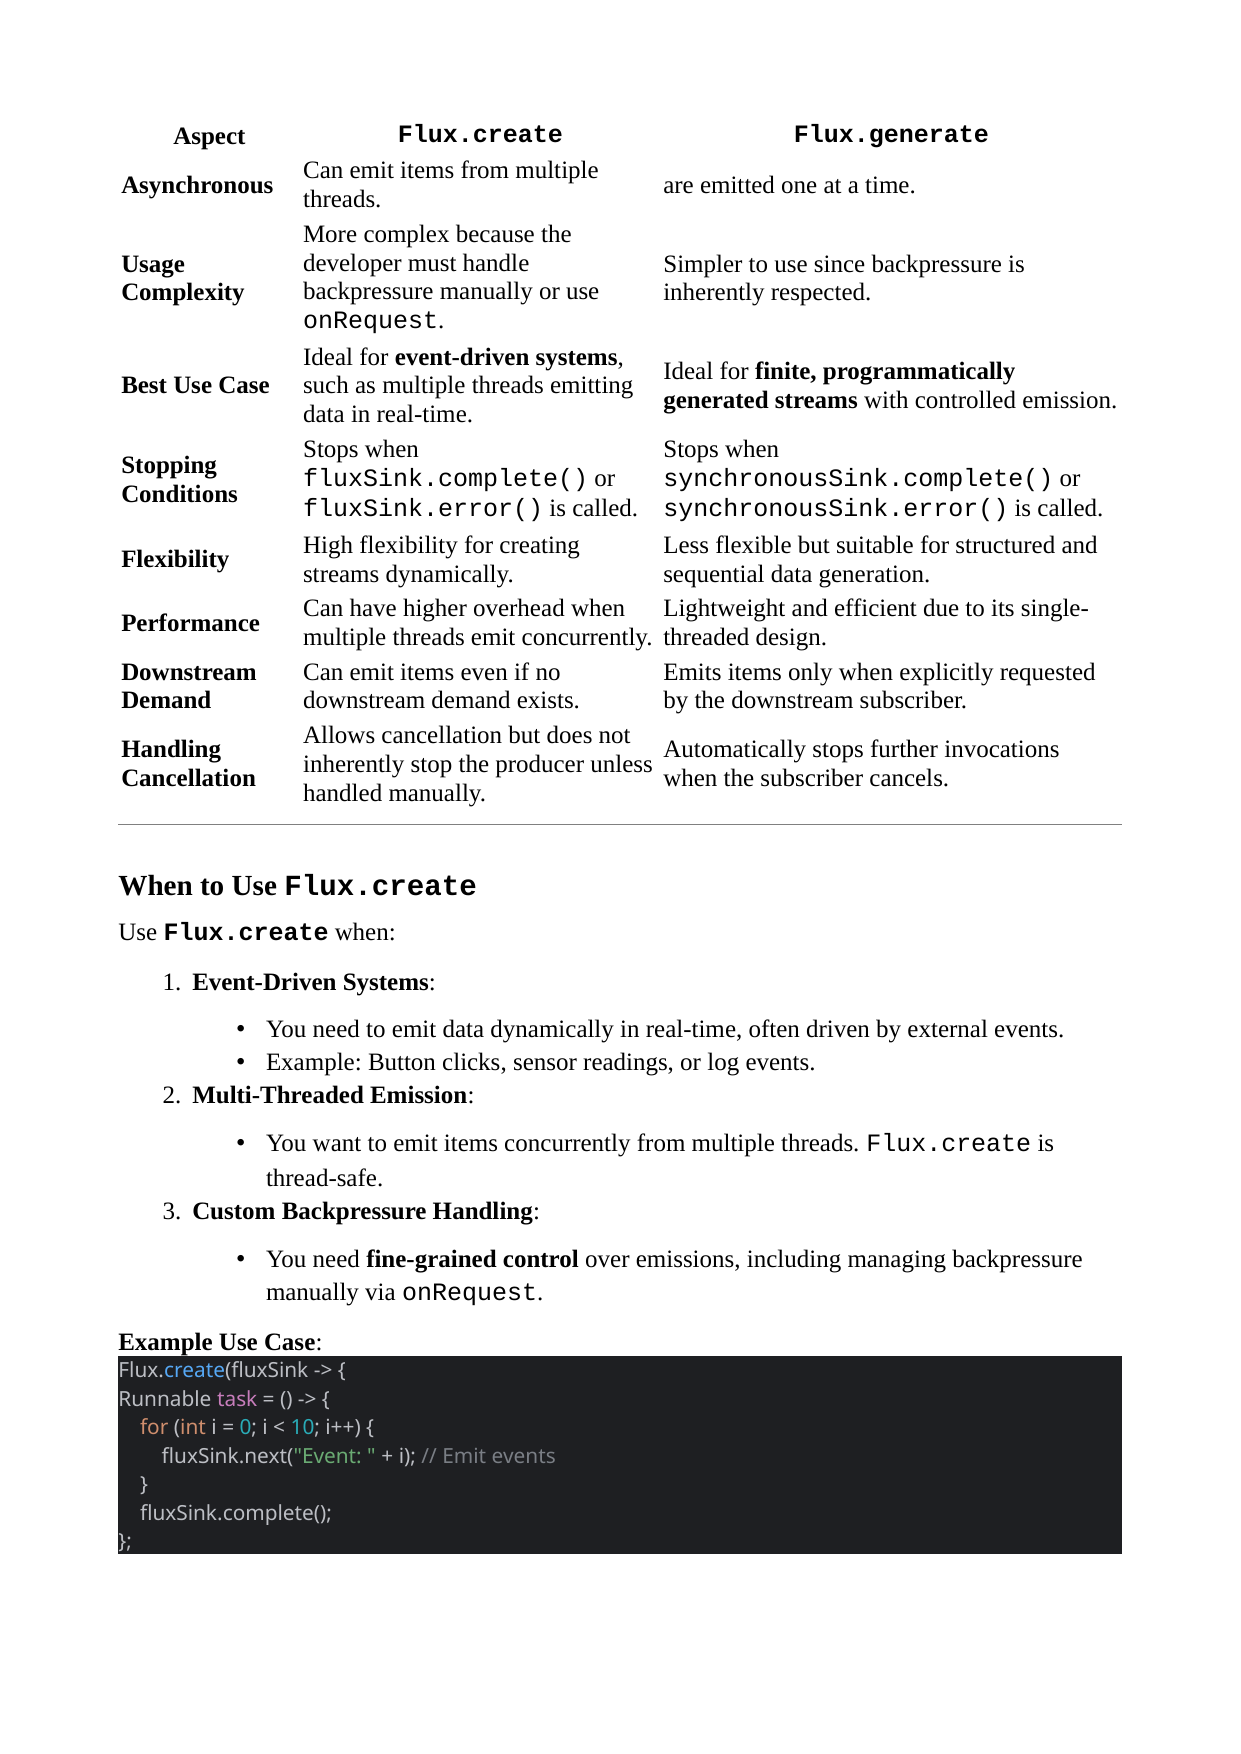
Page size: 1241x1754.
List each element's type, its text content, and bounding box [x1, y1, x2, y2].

table_header Flux.create [300, 118, 660, 153]
table_cell Can have higher overhead when multiple threads emit concurrently. [300, 591, 660, 654]
table_cell Less flexible but suitable for structured and sequential data generation. [660, 527, 1122, 591]
list Multi-Threaded Emission: [162, 1080, 1122, 1109]
table_cell Ideal for event-driven systems, such as multiple threads emitting data in real-time. [300, 339, 660, 431]
list Example: Button clicks, sensor readings, or log events. [236, 1047, 1122, 1076]
table_cell Flexibility [118, 527, 300, 591]
text Example Use Case: [118, 1327, 1122, 1356]
table_cell Downstream Demand [118, 654, 300, 717]
table_cell Asynchronous [118, 153, 300, 216]
text Use Flux.create when: [118, 917, 1122, 948]
table_cell Can emit items from multiple threads. [300, 153, 660, 216]
table_header Aspect [118, 118, 300, 153]
table_header Flux.generate [660, 118, 1122, 153]
table_cell Emits items only when explicitly requested by the downstream subscriber. [660, 654, 1122, 717]
list You need fine-grained control over emissions, including managing backpressure manually via onRequest. [236, 1244, 1122, 1308]
table_cell Ideal for finite, programmatically generated streams with controlled emission. [660, 339, 1122, 431]
table_cell Can emit items even if no downstream demand exists. [300, 654, 660, 717]
text Flux.create(fluxSink -> { Runnable task = () -> { for (int i = 0; i < 10; i++) { fluxSink.next("Event: " + i); // Emit events } fluxSink.complete(); }; [118, 1356, 1122, 1554]
table_cell Allows cancellation but does not inherently stop the producer unless handled manually. [300, 717, 660, 809]
table_cell More complex because the developer must handle backpressure manually or use onRequest. [300, 216, 660, 339]
table_cell Automatically stops further invocations when the subscriber cancels. [660, 717, 1122, 809]
table_cell Stopping Conditions [118, 431, 300, 527]
table_cell are emitted one at a time. [660, 153, 1122, 216]
table_cell Simpler to use since backpressure is inherently respected. [660, 216, 1122, 339]
table_cell Stops when synchronousSink.complete() or synchronousSink.error() is called. [660, 431, 1122, 527]
list Event-Driven Systems: [162, 967, 1122, 996]
table_cell Usage Complexity [118, 216, 300, 339]
list Custom Backpressure Handling: [162, 1196, 1122, 1225]
table_cell Stops when fluxSink.complete() or fluxSink.error() is called. [300, 431, 660, 527]
table_cell High flexibility for creating streams dynamically. [300, 527, 660, 591]
list You need to emit data dynamically in real-time, often driven by external events. [236, 1014, 1122, 1043]
table_cell Best Use Case [118, 339, 300, 431]
table_cell Lightweight and efficient due to its single-threaded design. [660, 591, 1122, 654]
table_cell Handling Cancellation [118, 717, 300, 809]
list You want to emit items concurrently from multiple threads. Flux.create is thread-safe. [236, 1128, 1122, 1192]
table_cell Performance [118, 591, 300, 654]
subtitle When to Use Flux.create [118, 868, 1122, 904]
